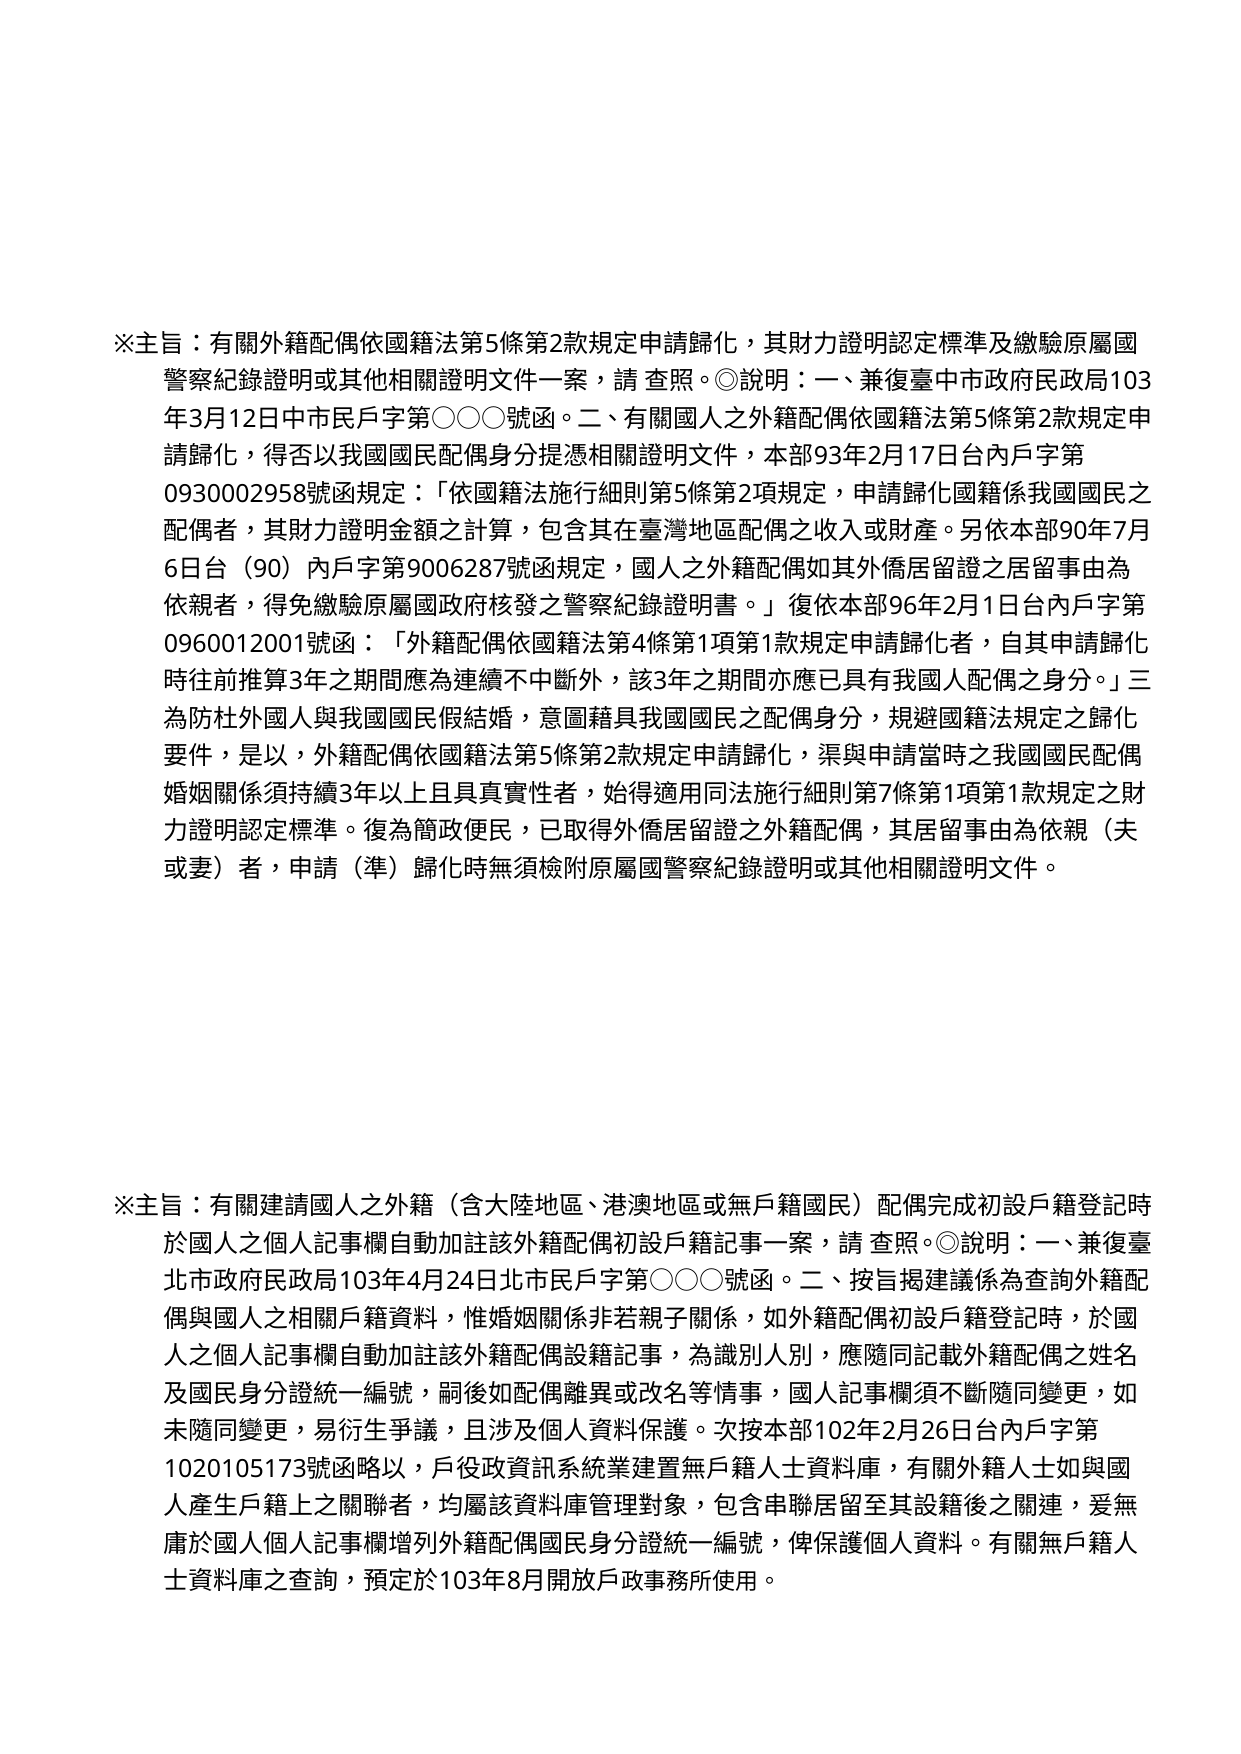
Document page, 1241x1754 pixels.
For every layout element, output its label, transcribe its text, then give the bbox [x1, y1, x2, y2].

text ※主旨：有關外籍配偶依國籍法第5條第2款規定申請歸化，其財力證明認定標準及繳驗原屬國警察紀錄證明或其他相關證明文件一案，請 查照。◎說明：一、兼復臺中市政府民政局103年3月12日中市民戶字第○○○號函。二、有關國人之外籍配偶依國籍法第5條第2款規定申請歸化，得否以我國國民配偶身分提憑相關證明文件，本部93年2月17日台內戶字第0930002958號函規定：「依國籍法施行細則第5條第2項規定，申請歸化國籍係我國國民之配偶者，其財力證明金額之計算，包含其在臺灣地區配偶之收入或財產。另依本部90年7月6日台（90）內戶字第9006287號函規定，國人之外籍配偶如其外僑居留證之居留事由為依親者，得免繳驗原屬國政府核發之警察紀錄證明書。」復依本部96年2月1日台內戶字第0960012001號函：「外籍配偶依國籍法第4條第1項第1款規定申請歸化者，自其申請歸化時往前推算3年之期間應為連續不中斷外，該3年之期間亦應已具有我國人配偶之身分。」三、為防杜外國人與我國國民假結婚，意圖藉具我國國民之配偶身分，規避國籍法規定之歸化要件，是以，外籍配偶依國籍法第5條第2款規定申請歸化，渠與申請當時之我國國民配偶婚姻關係須持續3年以上且具真實性者，始得適用同法施行細則第7條第1項第1款規定之財力證明認定標準。復為簡政便民，已取得外僑居留證之外籍配偶，其居留事由為依親（夫或妻）者，申請（準）歸化時無須檢附原屬國警察紀錄證明或其他相關證明文件。 [114, 322, 1152, 885]
text ※主旨：有關建請國人之外籍（含大陸地區、港澳地區或無戶籍國民）配偶完成初設戶籍登記時，於國人之個人記事欄自動加註該外籍配偶初設戶籍記事一案，請 查照。◎說明：一、兼復臺北市政府民政局103年4月24日北市民戶字第○○○號函。二、按旨揭建議係為查詢外籍配偶與國人之相關戶籍資料，惟婚姻關係非若親子關係，如外籍配偶初設戶籍登記時，於國人之個人記事欄自動加註該外籍配偶設籍記事，為識別人別，應隨同記載外籍配偶之姓名及國民身分證統一編號，嗣後如配偶離異或改名等情事，國人記事欄須不斷隨同變更，如未隨同變更，易衍生爭議，且涉及個人資料保護。次按本部102年2月26日台內戶字第1020105173號函略以，戶役政資訊系統業建置無戶籍人士資料庫，有關外籍人士如與國人產生戶籍上之關聯者，均屬該資料庫管理對象，包含串聯居留至其設籍後之關連，爰無庸於國人個人記事欄增列外籍配偶國民身分證統一編號，俾保護個人資料。有關無戶籍人士資料庫之查詢，預定於103年8月開放戶政事務所使用。 [114, 1185, 1152, 1597]
